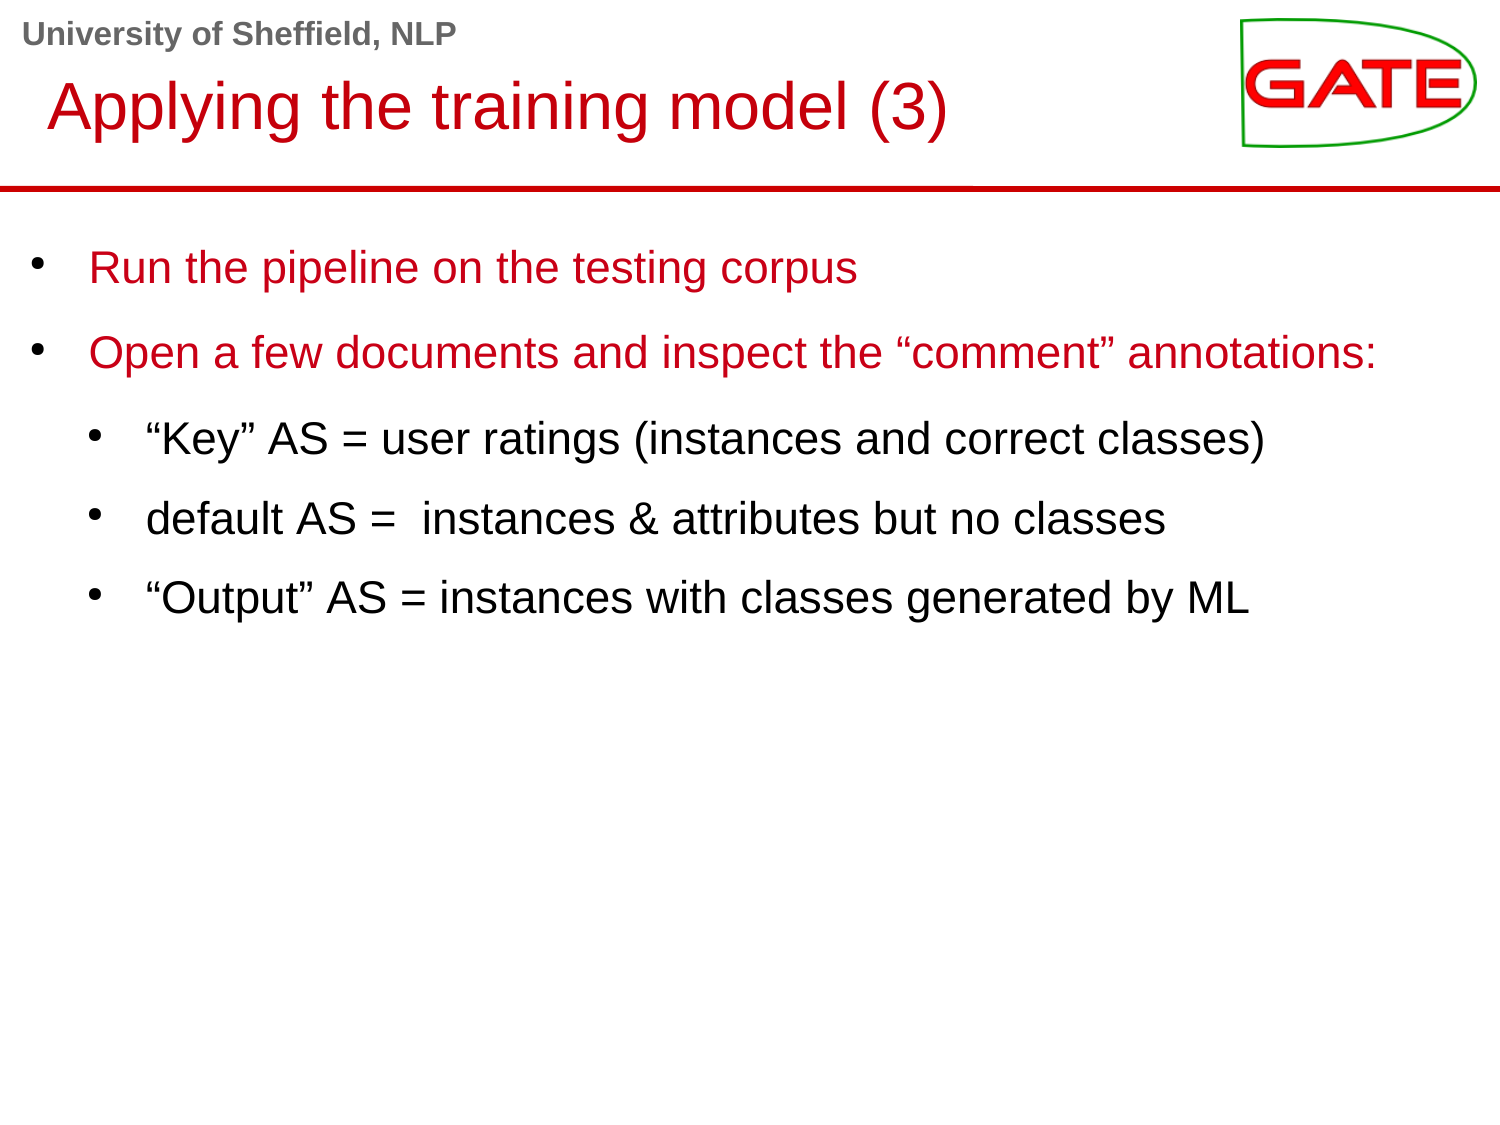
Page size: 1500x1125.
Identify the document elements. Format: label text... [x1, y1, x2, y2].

title Applying the training model (3) [47, 47, 1267, 168]
list Run the pipeline on the testing corpus Open a few documents and inspect the “comment” annotations: “Key” AS = user ratings (instances and correct classes) default AS = instances & attributes but no classes “Output” AS = instances with classes generated by ML [29, 236, 1500, 1123]
picture [1240, 18, 1477, 148]
